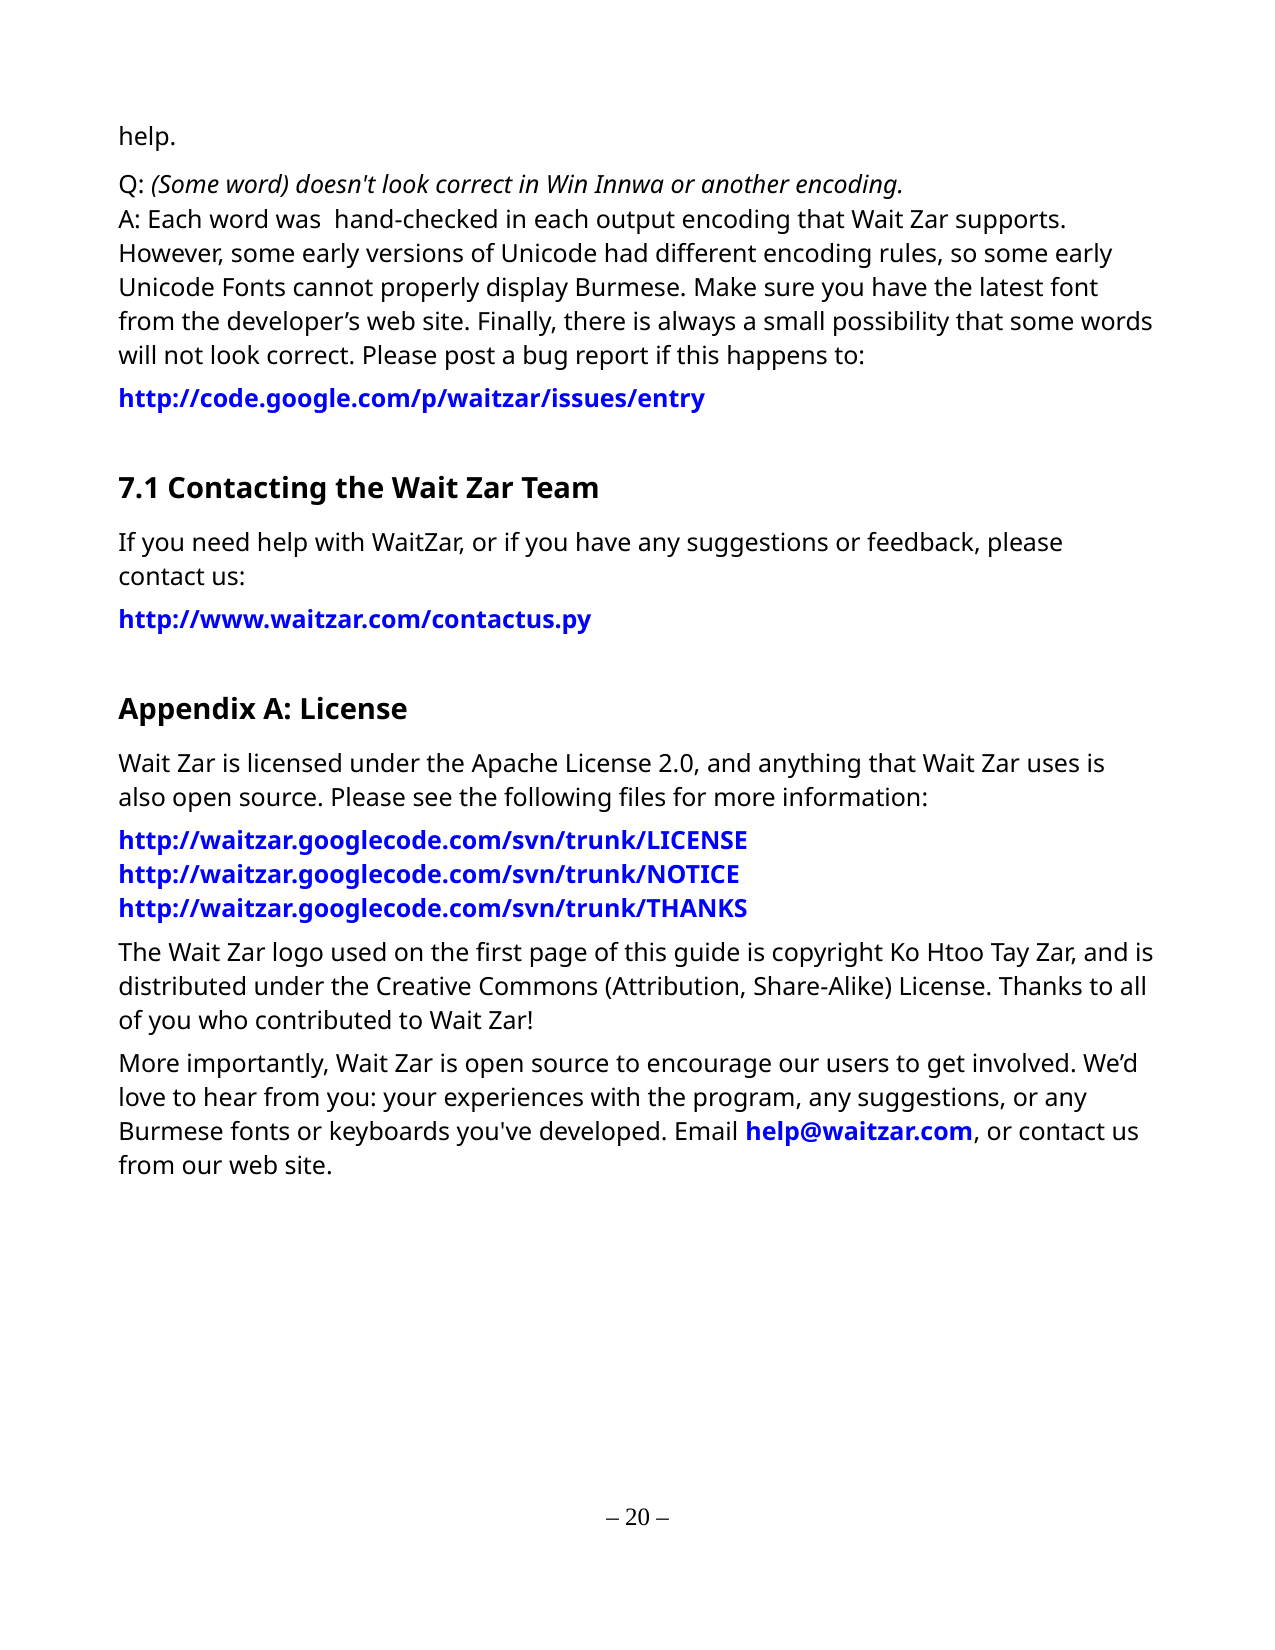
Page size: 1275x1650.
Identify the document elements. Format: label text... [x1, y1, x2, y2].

text Q: (Some word) doesn't look correct in Win Innwa or another encoding. [118, 167, 1157, 201]
text http://waitzar.googlecode.com/svn/trunk/THANKS [118, 891, 1157, 925]
text http://www.waitzar.com/contactus.py [118, 602, 1157, 636]
text The Wait Zar logo used on the first page of this guide is copyright Ko Htoo Tay Zar, and is distributed under the Creative Commons (Attribution, Share-Alike) License. Thanks to all of you who contributed to Wait Zar! [118, 934, 1157, 1036]
text If you need help with WaitZar, or if you have any suggestions or feedback, please contact us: [118, 524, 1157, 593]
text http://waitzar.googlecode.com/svn/trunk/LICENSE [118, 823, 1157, 857]
text http://waitzar.googlecode.com/svn/trunk/NOTICE [118, 857, 1157, 891]
text More importantly, Wait Zar is open source to encourage our users to get involved. We’d love to hear from you: your experiences with the program, any suggestions, or any Burmese fonts or keyboards you've developed. Email help@waitzar.com, or contact us from our web site. [118, 1045, 1157, 1182]
text help. [118, 118, 1157, 152]
subtitle 7.1 Contacting the Wait Zar Team [118, 467, 1157, 507]
text A: Each word was hand-checked in each output encoding that Wait Zar supports. However, some early versions of Unicode had different encoding rules, so some early Unicode Fonts cannot properly display Burmese. Make sure you have the latest font from the developer’s web site. Finally, there is always a small possibility that some words will not look correct. Please post a bug report if this happens to: [118, 201, 1157, 372]
text http://code.google.com/p/waitzar/issues/entry [118, 381, 1157, 415]
text Wait Zar is licensed under the Apache License 2.0, and anything that Wait Zar uses is also open source. Please see the following files for more information: [118, 746, 1157, 814]
subtitle Appendix A: License [118, 688, 1157, 728]
